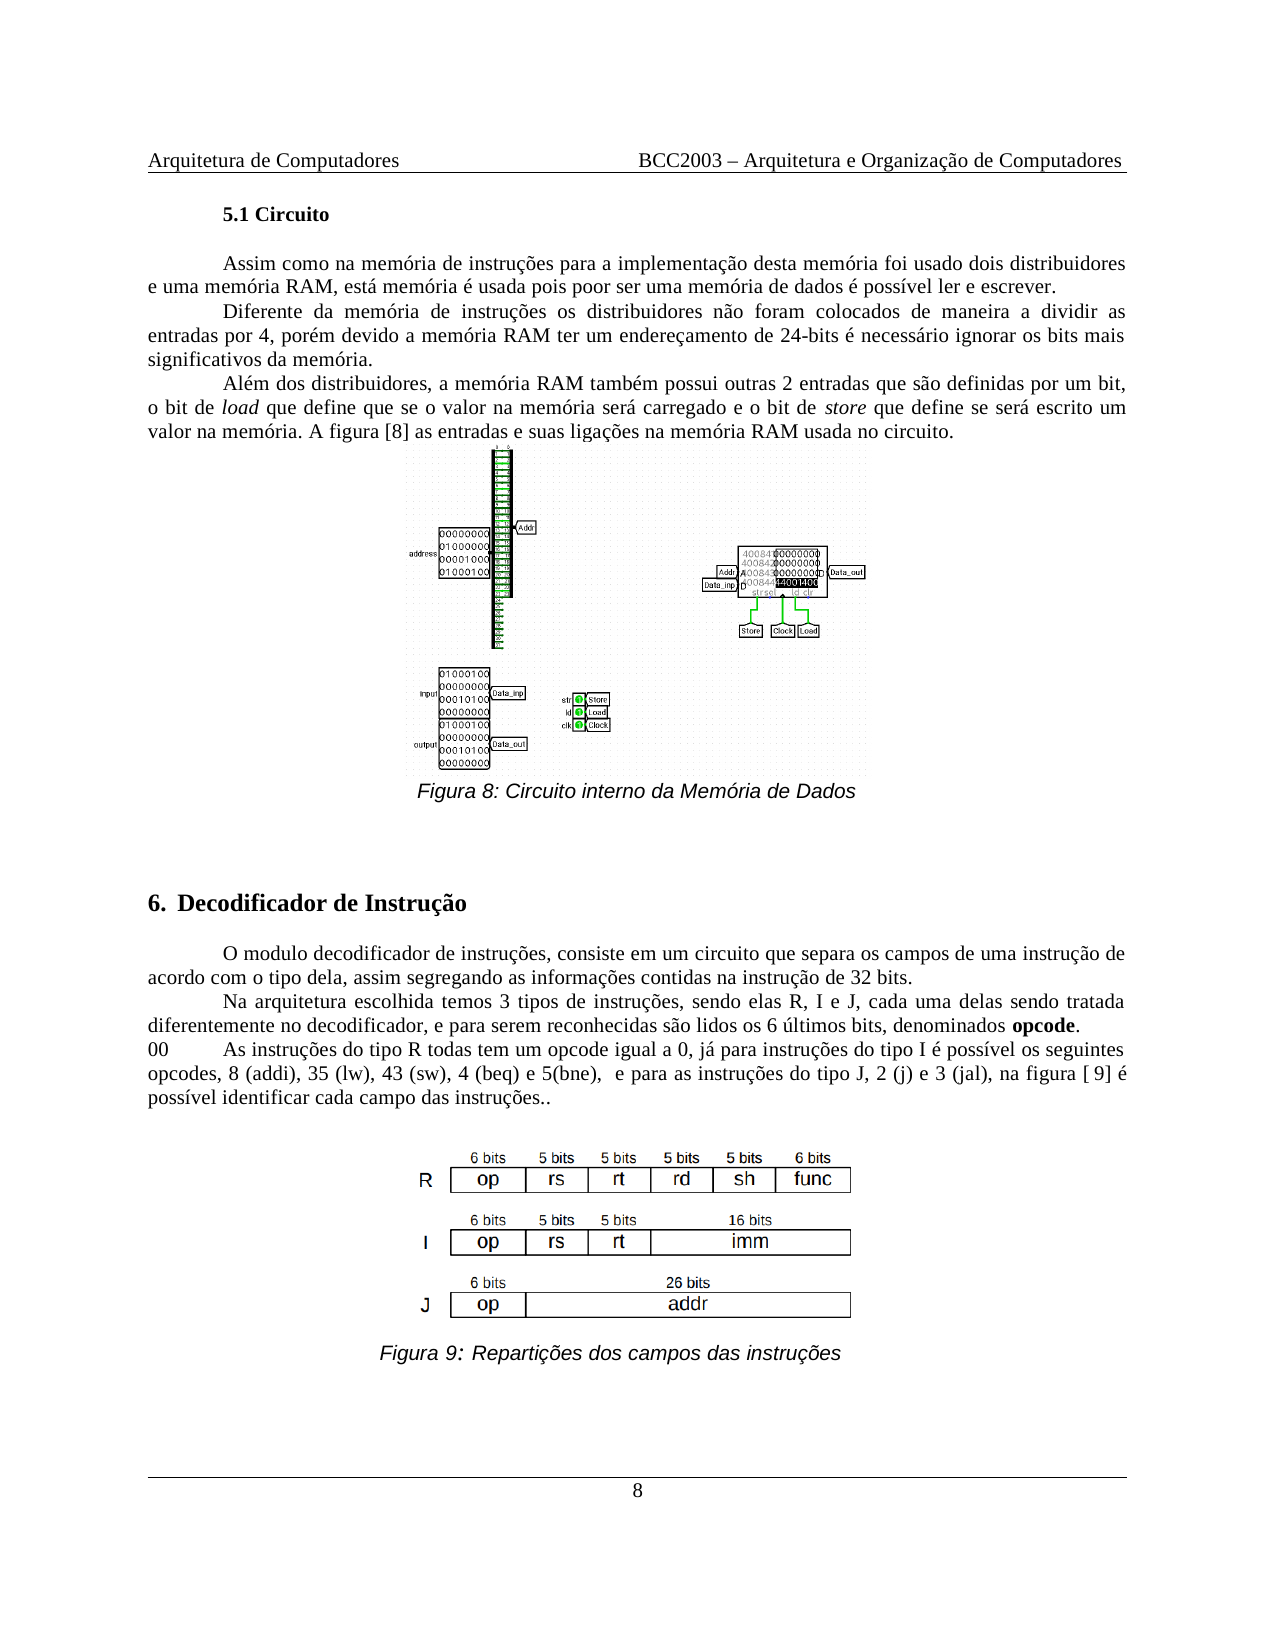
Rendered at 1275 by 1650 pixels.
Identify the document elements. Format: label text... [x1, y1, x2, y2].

picture [405, 1145, 870, 1337]
text O modulo decodificador de instruções, consiste em um circuito que separa os campos de uma instrução de acordo com o tipo dela, assim segregando as informações contidas na instrução de 32 bits. [148, 941, 1127, 989]
text Figura 9: Repartições dos campos das instruções [379, 1337, 896, 1366]
picture [403, 442, 872, 779]
text Diferente da memória de instruções os distribuidores não foram colocados de maneira a dividir as entradas por 4, porém devido a memória RAM ter um endereçamento de 24-bits é necessário ignorar os bits mais significativos da memória. [148, 298, 1127, 371]
text 5.1 Circuito [148, 202, 1127, 226]
subtitle Decodificador de Instrução [148, 887, 1127, 917]
text Assim como na memória de instruções para a implementação desta memória foi usado dois distribuidores e uma memória RAM, está memória é usada pois poor ser uma memória de dados é possível ler e escrever. [148, 250, 1127, 298]
text Figura 8: Circuito interno da Memória de Dados [404, 779, 871, 803]
text Na arquitetura escolhida temos 3 tipos de instruções, sendo elas R, I e J, cada uma delas sendo tratada diferentemente no decodificador, e para serem reconhecidas são lidos os 6 últimos bits, denominados opcode. [148, 989, 1127, 1037]
text 00 As instruções do tipo R todas tem um opcode igual a 0, já para instruções do tipo I é possível os seguintes opcodes, 8 (addi), 35 (lw), 43 (sw), 4 (beq) e 5(bne), e para as instruções do tipo J, 2 (j) e 3 (jal), na figura [9] é possível identificar cada campo das instruções.. [148, 1037, 1127, 1109]
text Além dos distribuidores, a memória RAM também possui outras 2 entradas que são definidas por um bit, o bit de load que define que se o valor na memória será carregado e o bit de store que define se será escrito um valor na memória. A figura [8] as entradas e suas ligações na memória RAM usada no circuito. [148, 371, 1127, 443]
